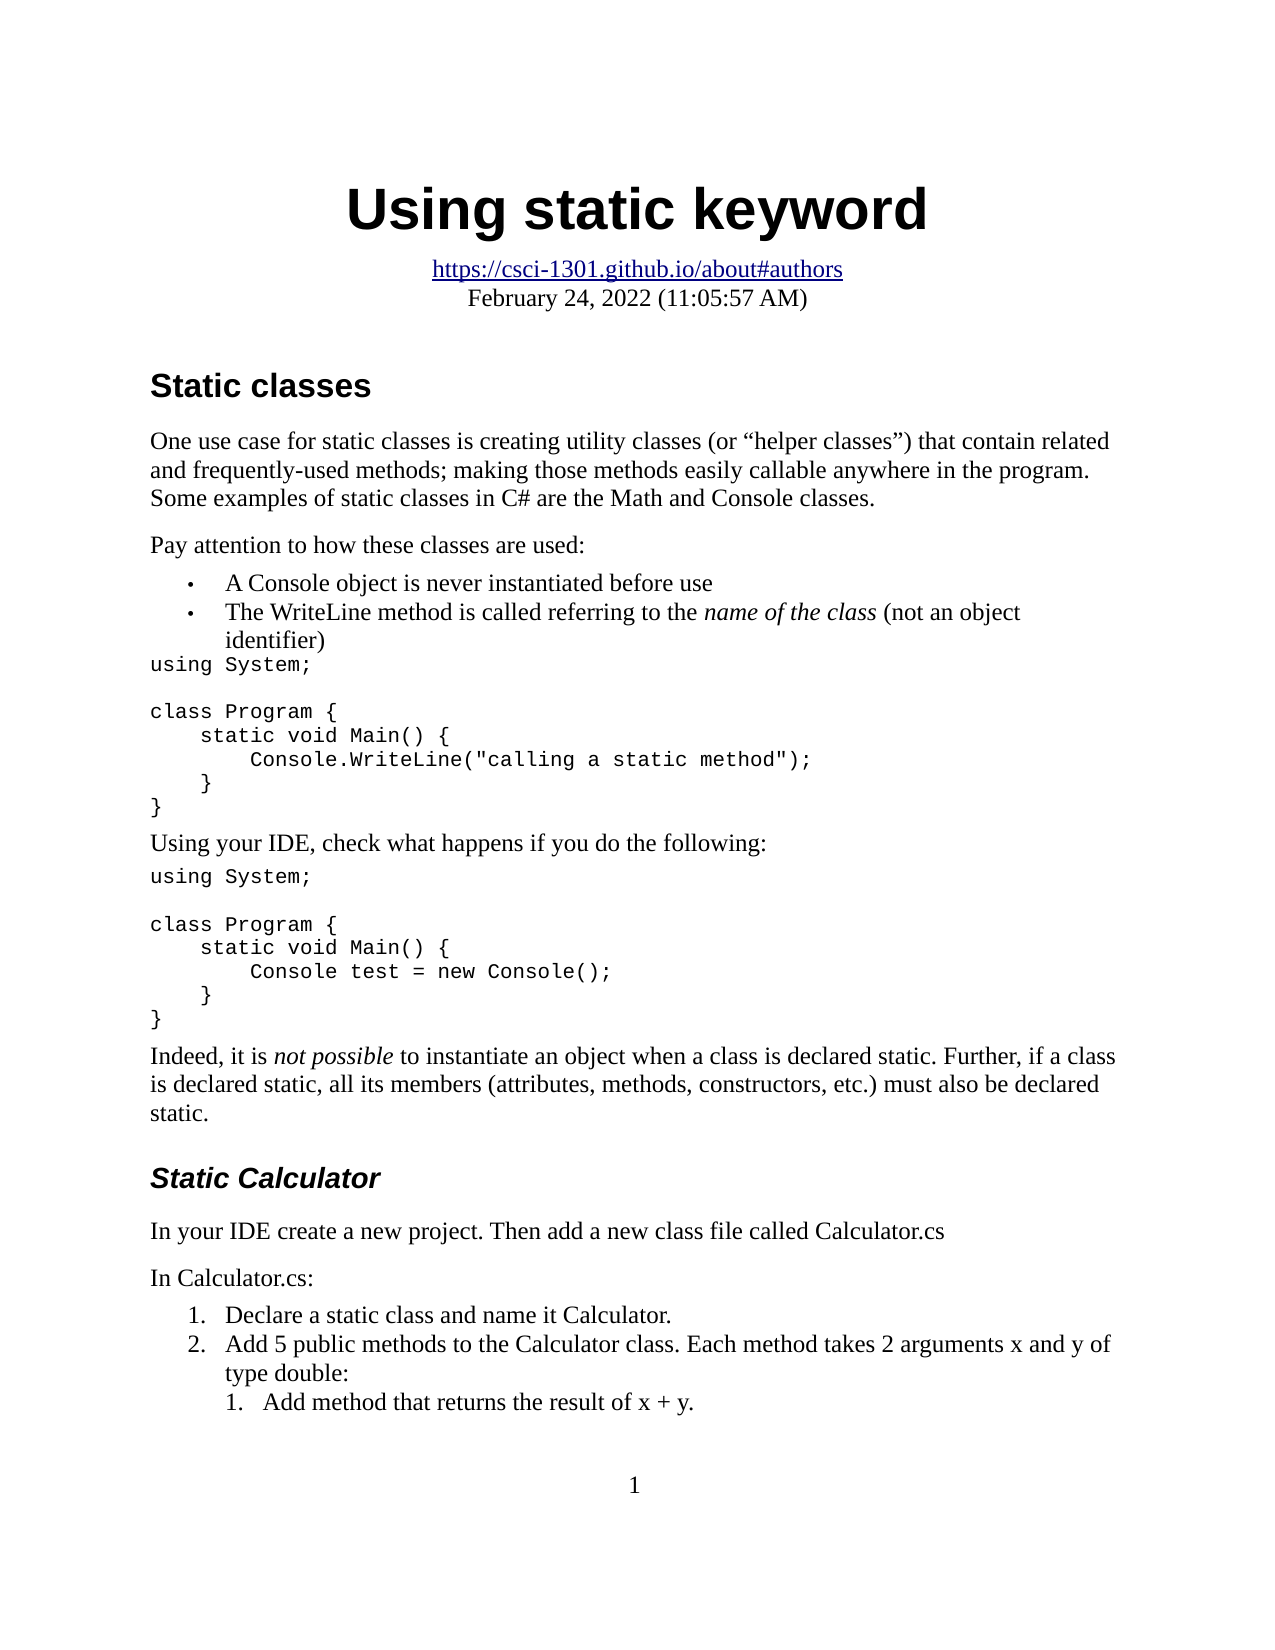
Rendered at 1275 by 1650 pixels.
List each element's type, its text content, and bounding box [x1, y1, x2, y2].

list A Console object is never instantiated before use [187, 568, 1125, 597]
text using System; [150, 866, 1125, 890]
text Using your IDE, check what happens if you do the following: [150, 828, 1125, 857]
title Using static keyword [150, 175, 1125, 242]
subtitle Static Calculator [150, 1161, 1125, 1194]
text } [150, 1008, 1125, 1032]
text Console.WriteLine("calling a static method"); [150, 749, 1125, 772]
text February 24, 2022 (11:05:57 AM) [150, 283, 1125, 312]
text static void Main() { [150, 725, 1125, 749]
text static void Main() { [150, 937, 1125, 961]
list Declare a static class and name it Calculator. [187, 1300, 1125, 1329]
text In your IDE create a new project. Then add a new class file called Calculator.cs [150, 1216, 1125, 1245]
list Add 5 public methods to the Calculator class. Each method takes 2 arguments x and y of type double: [187, 1329, 1125, 1387]
subtitle Static classes [150, 366, 1125, 404]
text } [150, 796, 1125, 819]
text } [150, 772, 1125, 796]
text https://csci-1301.github.io/about#authors [150, 254, 1125, 283]
text class Program { [150, 701, 1125, 725]
text } [150, 984, 1125, 1008]
text class Program { [150, 913, 1125, 937]
text In Calculator.cs: [150, 1263, 1125, 1291]
text Indeed, it is not possible to instantiate an object when a class is declared static. Further, if a class is declared static, all its members (attributes, methods, constructors, etc.) must also be declared static. [150, 1041, 1125, 1127]
text Console test = new Console(); [150, 961, 1125, 984]
text One use case for static classes is creating utility classes (or “helper classes”) that contain related and frequently-used methods; making those methods easily callable anywhere in the program. Some examples of static classes in C# are the Math and Console classes. [150, 426, 1125, 512]
text using System; [150, 654, 1125, 678]
text Pay attention to how these classes are used: [150, 530, 1125, 559]
list Add method that returns the result of x + y. [225, 1387, 1125, 1415]
list The WriteLine method is called referring to the name of the class (not an object identifier) [187, 597, 1125, 654]
